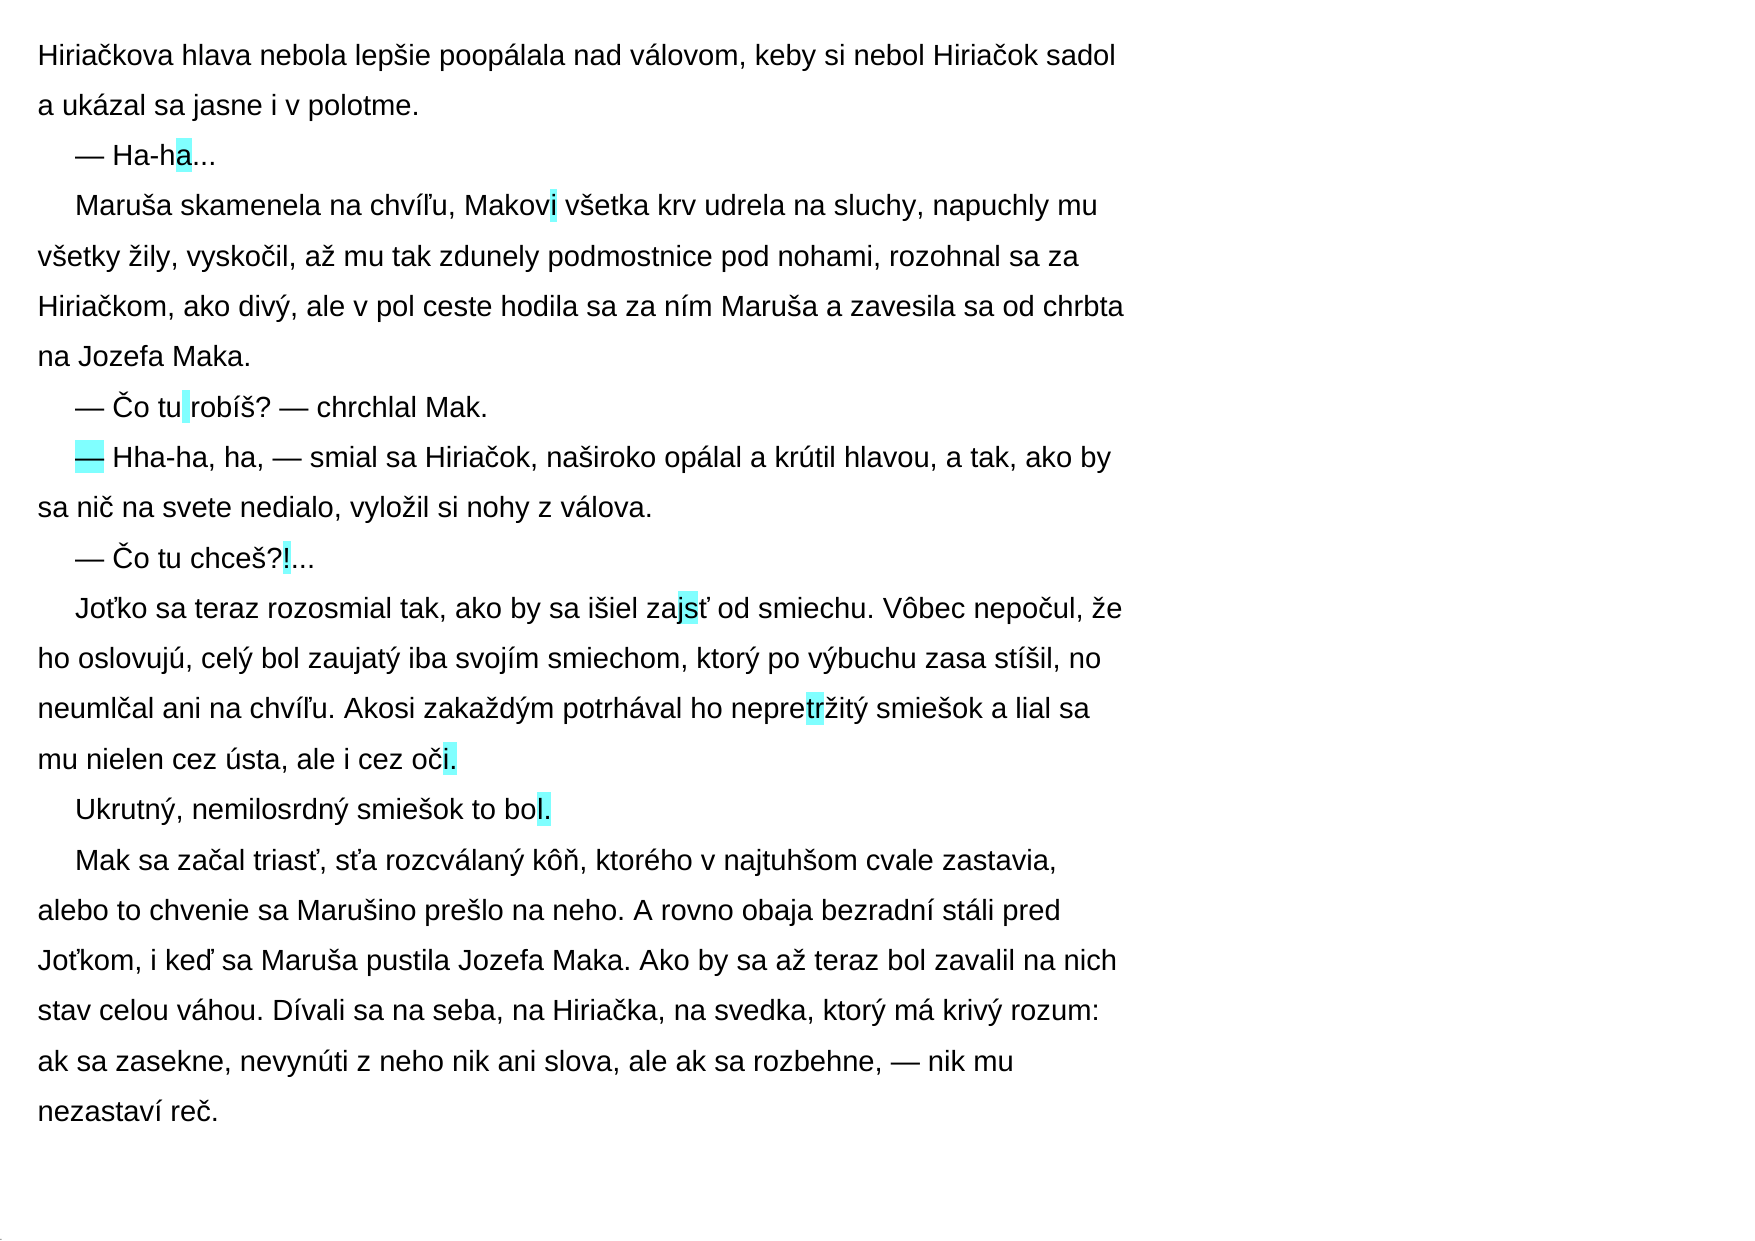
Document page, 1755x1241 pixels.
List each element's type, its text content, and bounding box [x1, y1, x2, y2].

text — Čo tu chceš?!... [37, 541, 1130, 574]
text Hiriačkova hlava nebola lepšie poopálala nad válovom, keby si nebol Hiriačok sadol a ukázal sa jasne i v polotme. [37, 37, 1130, 121]
text — Hha-ha, ha, — smial sa Hiriačok, naširoko opálal a krútil hlavou, a tak, ako by sa nič na svete nedialo, vyložil si nohy z válova. [37, 440, 1130, 524]
text — Ha-ha... [37, 138, 1130, 172]
text Joťko sa teraz rozosmial tak, ako by sa išiel zajsť od smiechu. Vôbec nepočul, že ho oslovujú, celý bol zaujatý iba svojím smiechom, ktorý po výbuchu zasa stíšil, no neumlčal ani na chvíľu. Akosi zakaždým potrhával ho nepretržitý smiešok a lial sa mu nielen cez ústa, ale i cez oči. [37, 591, 1130, 775]
text — Čo tu robíš? — chrchlal Mak. [37, 390, 1130, 423]
text Ukrutný, nemilosrdný smiešok to bol. [37, 792, 1130, 826]
text Mak sa začal triasť, sťa rozcválaný kôň, ktorého v najtuhšom cvale zastavia, alebo to chvenie sa Marušino prešlo na neho. A rovno obaja bezradní stáli pred Joťkom, i keď sa Maruša pustila Jozefa Maka. Ako by sa až teraz bol zavalil na nich stav celou váhou. Dívali sa na seba, na Hiriačka, na svedka, ktorý má krivý rozum: ak sa zasekne, nevynúti z neho nik ani slova, ale ak sa rozbehne, — nik mu nezastaví reč. [37, 842, 1130, 1128]
text Maruša skamenela na chvíľu, Makovi všetka krv udrela na sluchy, napuchly mu všetky žily, vyskočil, až mu tak zdunely podmostnice pod nohami, rozohnal sa za Hiriačkom, ako divý, ale v pol ceste hodila sa za ním Maruša a zavesila sa od chrbta na Jozefa Maka. [37, 188, 1130, 373]
